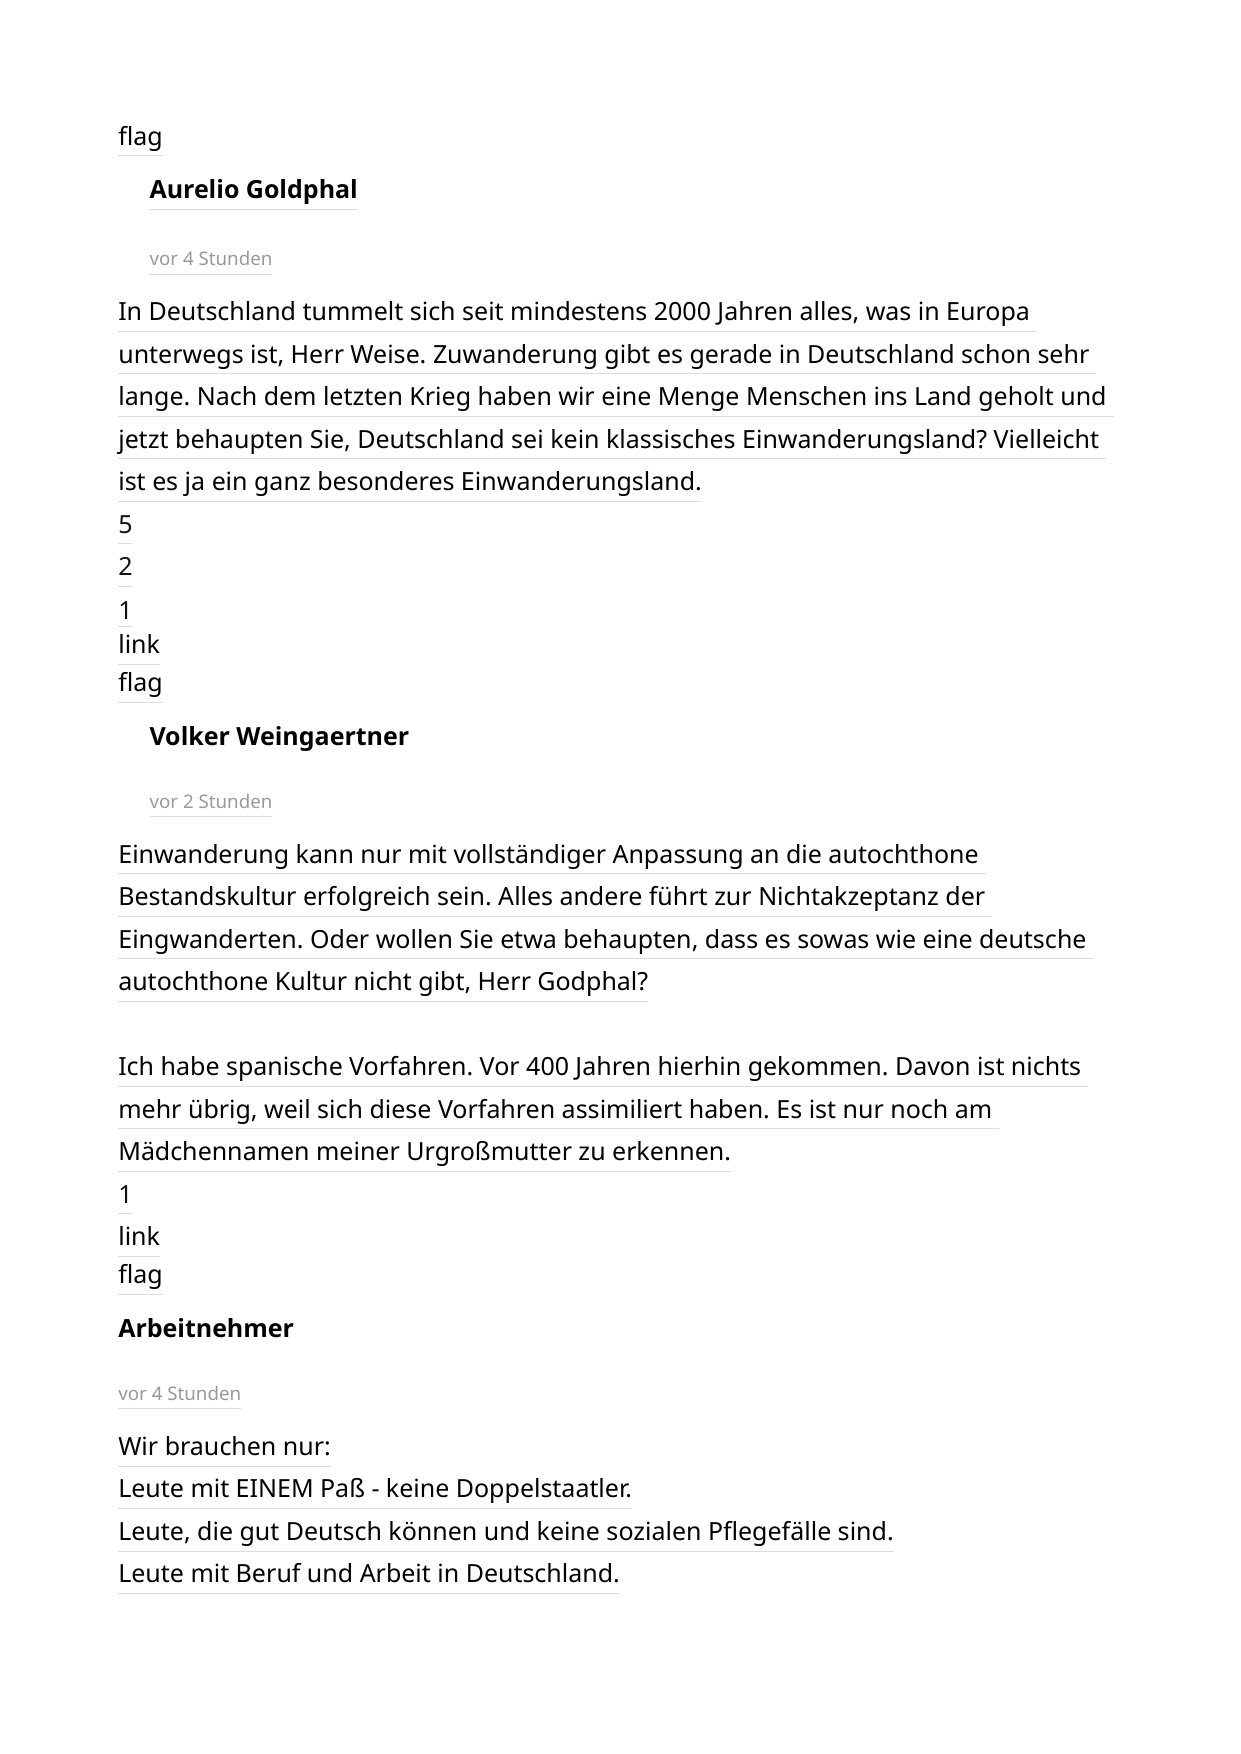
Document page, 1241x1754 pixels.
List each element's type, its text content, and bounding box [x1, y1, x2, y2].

text vor 4 Stunden [118, 1380, 1117, 1409]
text flag [118, 665, 1122, 703]
text flag [118, 1257, 1122, 1295]
text vor 4 Stunden [149, 246, 1117, 275]
text Einwanderung kann nur mit vollständiger Anpassung an die autochthone Bestandskultur erfolgreich sein. Alles andere führt zur Nichtakzeptanz der Eingwanderten. Oder wollen Sie etwa behaupten, dass es sowas wie eine deutsche autochthone Kultur nicht gibt, Herr Godphal? Ich habe spanische Vorfahren. Vor 400 Jahren hierhin gekommen. Davon ist nichts mehr übrig, weil sich diese Vorfahren assimiliert haben. Es ist nur noch am Mädchennamen meiner Urgroßmutter zu erkennen. [118, 836, 1122, 1172]
text link [118, 1219, 1122, 1257]
text In Deutschland tummelt sich seit mindestens 2000 Jahren alles, was in Europa unterwegs ist, Herr Weise. Zuwanderung gibt es gerade in Deutschland schon sehr lange. Nach dem letzten Krieg haben wir eine Menge Menschen ins Land geholt und jetzt behaupten Sie, Deutschland sei kein klassisches Einwanderungsland? Vielleicht ist es ja ein ganz besonderes Einwanderungsland. [118, 294, 1122, 502]
text 1 [118, 592, 1122, 627]
text Wir brauchen nur: Leute mit EINEM Paß - keine Doppelstaatler. Leute, die gut Deutsch können und keine sozialen Pflegefälle sind. Leute mit Beruf und Arbeit in Deutschland. [118, 1428, 1122, 1594]
text vor 2 Stunden [149, 788, 1117, 817]
text Volker Weingaertner [149, 718, 1122, 753]
text flag [118, 118, 1122, 156]
text 2 [118, 549, 1122, 587]
text 1 [118, 1176, 1122, 1214]
text 5 [118, 507, 1122, 544]
text link [118, 627, 1122, 665]
text Arbeitnehmer [118, 1311, 1122, 1345]
text Aurelio Goldphal [149, 172, 1122, 210]
